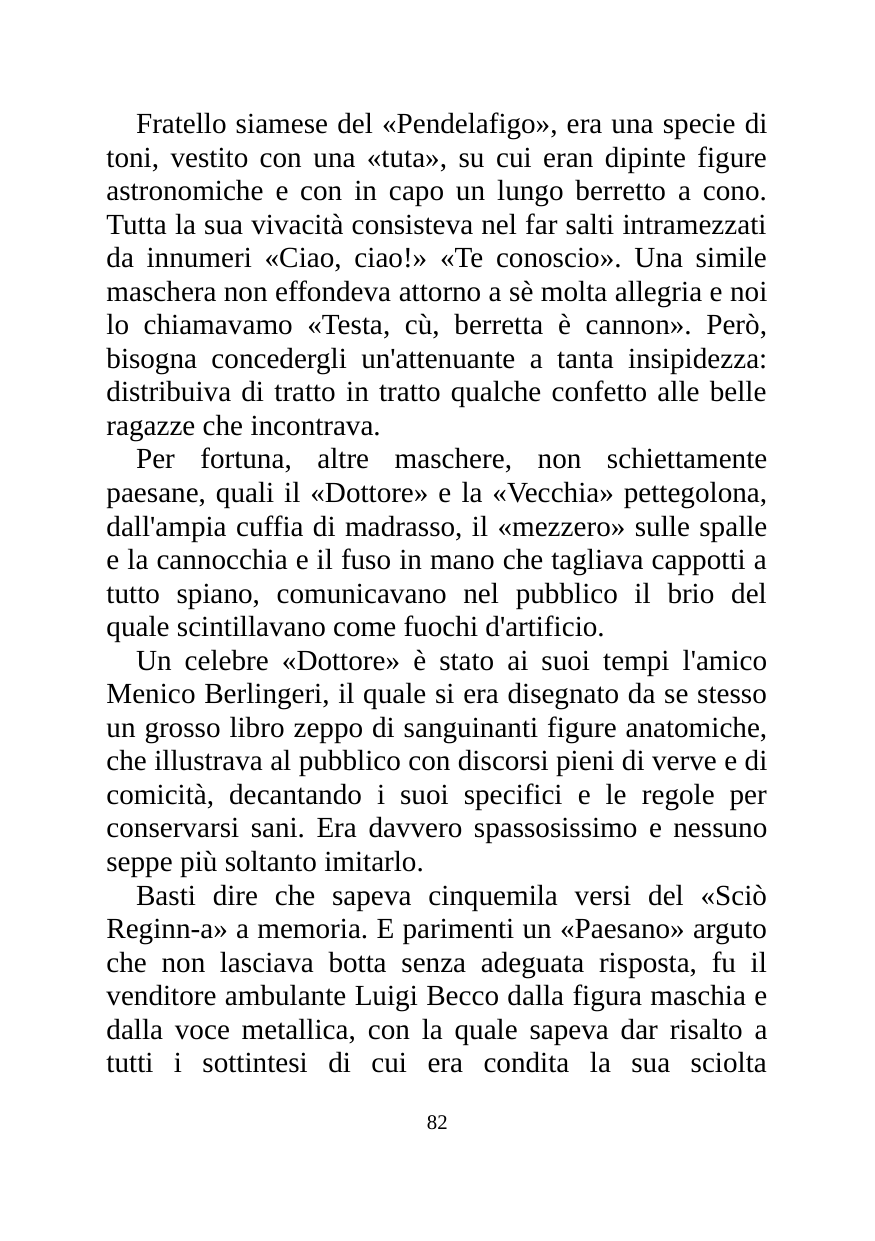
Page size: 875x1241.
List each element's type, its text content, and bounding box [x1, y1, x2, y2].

text Fratello siamese del «Pendelafigo», era una specie di toni, vestito con una «tuta», su cui eran dipinte figure astronomiche e con in capo un lungo berretto a cono. Tutta la sua vivacità consisteva nel far salti intramezzati da innumeri «Ciao, ciao!» «Te conoscio». Una simile maschera non effondeva attorno a sè molta allegria e noi lo chiamavamo «Testa, cù, berretta è cannon». Però, bisogna concedergli un'attenuante a tanta insipidezza: distribuiva di tratto in tratto qualche confetto alle belle ragazze che incontrava. [106, 106, 768, 442]
text Per fortuna, altre maschere, non schiettamente paesane, quali il «Dottore» e la «Vecchia» pettegolona, dall'ampia cuffia di madrasso, il «mezzero» sulle spalle e la cannocchia e il fuso in mano che tagliava cappotti a tutto spiano, comunicavano nel pubblico il brio del quale scintillavano come fuochi d'artificio. [106, 442, 768, 643]
text Un celebre «Dottore» è stato ai suoi tempi l'amico Menico Berlingeri, il quale si era disegnato da se stesso un grosso libro zeppo di sanguinanti figure anatomiche, che illustrava al pubblico con discorsi pieni di verve e di comicità, decantando i suoi specifici e le regole per conservarsi sani. Era davvero spassosissimo e nessuno seppe più soltanto imitarlo. [106, 643, 768, 878]
text Basti dire che sapeva cinquemila versi del «Sciò Reginn-a» a memoria. E parimenti un «Paesano» arguto che non lasciava botta senza adeguata risposta, fu il venditore ambulante Luigi Becco dalla figura maschia e dalla voce metallica, con la quale sapeva dar risalto a tutti i sottintesi di cui era condita la sua sciolta [106, 878, 768, 1079]
